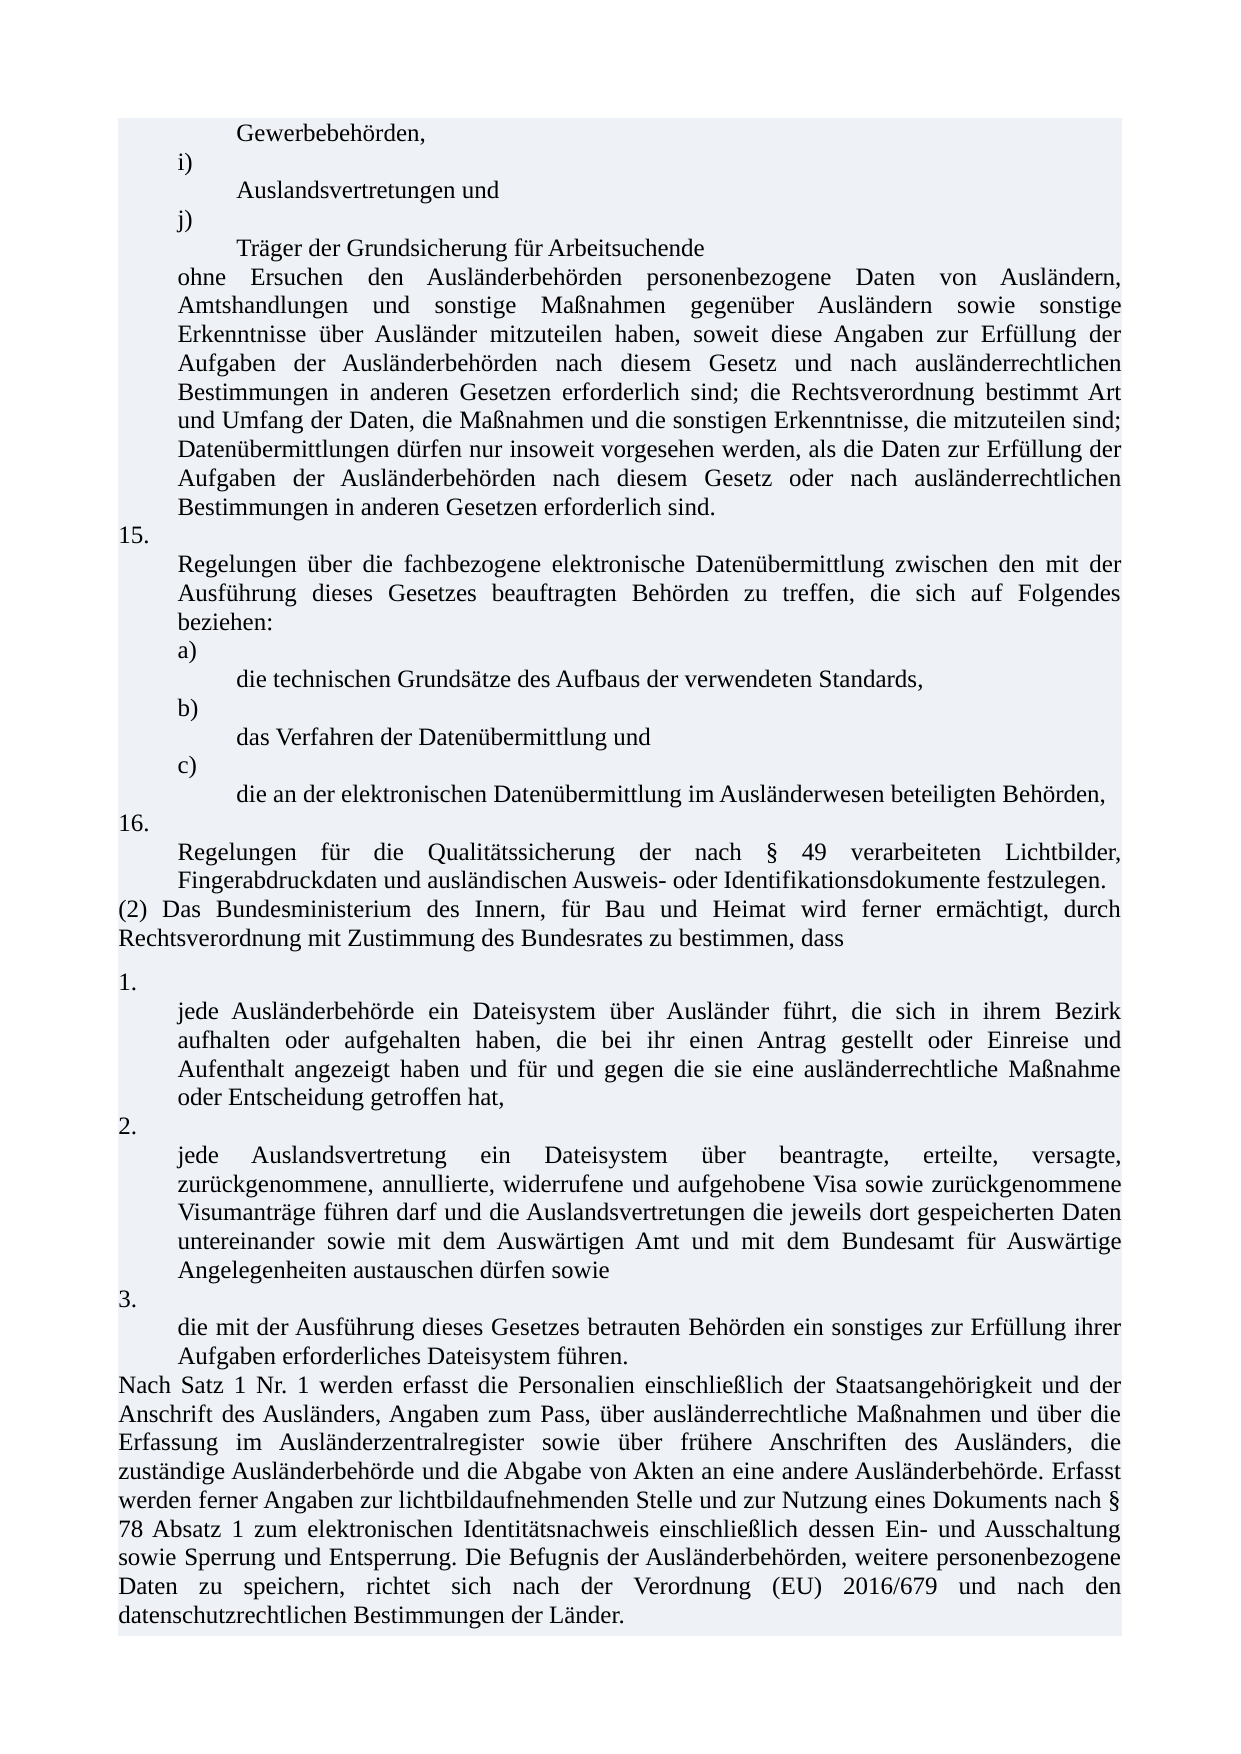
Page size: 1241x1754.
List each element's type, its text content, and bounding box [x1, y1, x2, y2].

list die an der elektronischen Datenübermittlung im Ausländerwesen beteiligten Behörden, [236, 779, 1122, 808]
subtitle 1. [118, 967, 1122, 996]
list Auslandsvertretungen und [236, 176, 1122, 204]
list Träger der Grundsicherung für Arbeitsuchende [236, 233, 1122, 262]
text Nach Satz 1 Nr. 1 werden erfasst die Personalien einschließlich der Staatsangehörigkeit und der Anschrift des Ausländers, Angaben zum Pass, über ausländerrechtliche Maßnahmen und über die Erfassung im Ausländerzentralregister sowie über frühere Anschriften des Ausländers, die zuständige Ausländerbehörde und die Abgabe von Akten an eine andere Ausländerbehörde. Erfasst werden ferner Angaben zur lichtbildaufnehmenden Stelle und zur Nutzung eines Dokuments nach § 78 Absatz 1 zum elektronischen Identitätsnachweis einschließlich dessen Ein- und Ausschaltung sowie Sperrung und Entsperrung. Die Befugnis der Ausländerbehörden, weitere personenbezogene Daten zu speichern, richtet sich nach der Verordnung (EU) 2016/679 und nach den datenschutzrechtlichen Bestimmungen der Länder. [118, 1370, 1122, 1629]
list Gewerbebehörden, [236, 118, 1122, 147]
subtitle 3. [118, 1284, 1122, 1312]
list Regelungen über die fachbezogene elektronische Datenübermittlung zwischen den mit der Ausführung dieses Gesetzes beauftragten Behörden zu treffen, die sich auf Folgendes beziehen: [177, 549, 1122, 636]
subtitle a) [177, 636, 1122, 664]
subtitle j) [177, 204, 1122, 233]
text (2) Das Bundesministerium des Innern, für Bau und Heimat wird ferner ermächtigt, durch Rechtsverordnung mit Zustimmung des Bundesrates zu bestimmen, dass [118, 894, 1122, 952]
subtitle b) [177, 693, 1122, 722]
subtitle 2. [118, 1111, 1122, 1140]
list die mit der Ausführung dieses Gesetzes betrauten Behörden ein sonstiges zur Erfüllung ihrer Aufgaben erforderliches Dateisystem führen. [177, 1312, 1122, 1370]
subtitle i) [177, 147, 1122, 176]
list ohne Ersuchen den Ausländerbehörden personenbezogene Daten von Ausländern, Amtshandlungen und sonstige Maßnahmen gegenüber Ausländern sowie sonstige Erkenntnisse über Ausländer mitzuteilen haben, soweit diese Angaben zur Erfüllung der Aufgaben der Ausländerbehörden nach diesem Gesetz und nach ausländerrechtlichen Bestimmungen in anderen Gesetzen erforderlich sind; die Rechtsverordnung bestimmt Art und Umfang der Daten, die Maßnahmen und die sonstigen Erkenntnisse, die mitzuteilen sind; Datenübermittlungen dürfen nur insoweit vorgesehen werden, als die Daten zur Erfüllung der Aufgaben der Ausländerbehörden nach diesem Gesetz oder nach ausländerrechtlichen Bestimmungen in anderen Gesetzen erforderlich sind. [177, 262, 1122, 521]
subtitle 15. [118, 521, 1122, 549]
list Regelungen für die Qualitätssicherung der nach § 49 verarbeiteten Lichtbilder, Fingerabdruckdaten und ausländischen Ausweis- oder Identifikationsdokumente festzulegen. [177, 837, 1122, 894]
subtitle c) [177, 751, 1122, 779]
subtitle 16. [118, 808, 1122, 837]
list jede Auslandsvertretung ein Dateisystem über beantragte, erteilte, versagte, zurückgenommene, annullierte, widerrufene und aufgehobene Visa sowie zurückgenommene Visumanträge führen darf und die Auslandsvertretungen die jeweils dort gespeicherten Daten untereinander sowie mit dem Auswärtigen Amt und mit dem Bundesamt für Auswärtige Angelegenheiten austauschen dürfen sowie [177, 1140, 1122, 1284]
list jede Ausländerbehörde ein Dateisystem über Ausländer führt, die sich in ihrem Bezirk aufhalten oder aufgehalten haben, die bei ihr einen Antrag gestellt oder Einreise und Aufenthalt angezeigt haben und für und gegen die sie eine ausländerrechtliche Maßnahme oder Entscheidung getroffen hat, [177, 996, 1122, 1111]
list das Verfahren der Datenübermittlung und [236, 722, 1122, 751]
list die technischen Grundsätze des Aufbaus der verwendeten Standards, [236, 664, 1122, 693]
